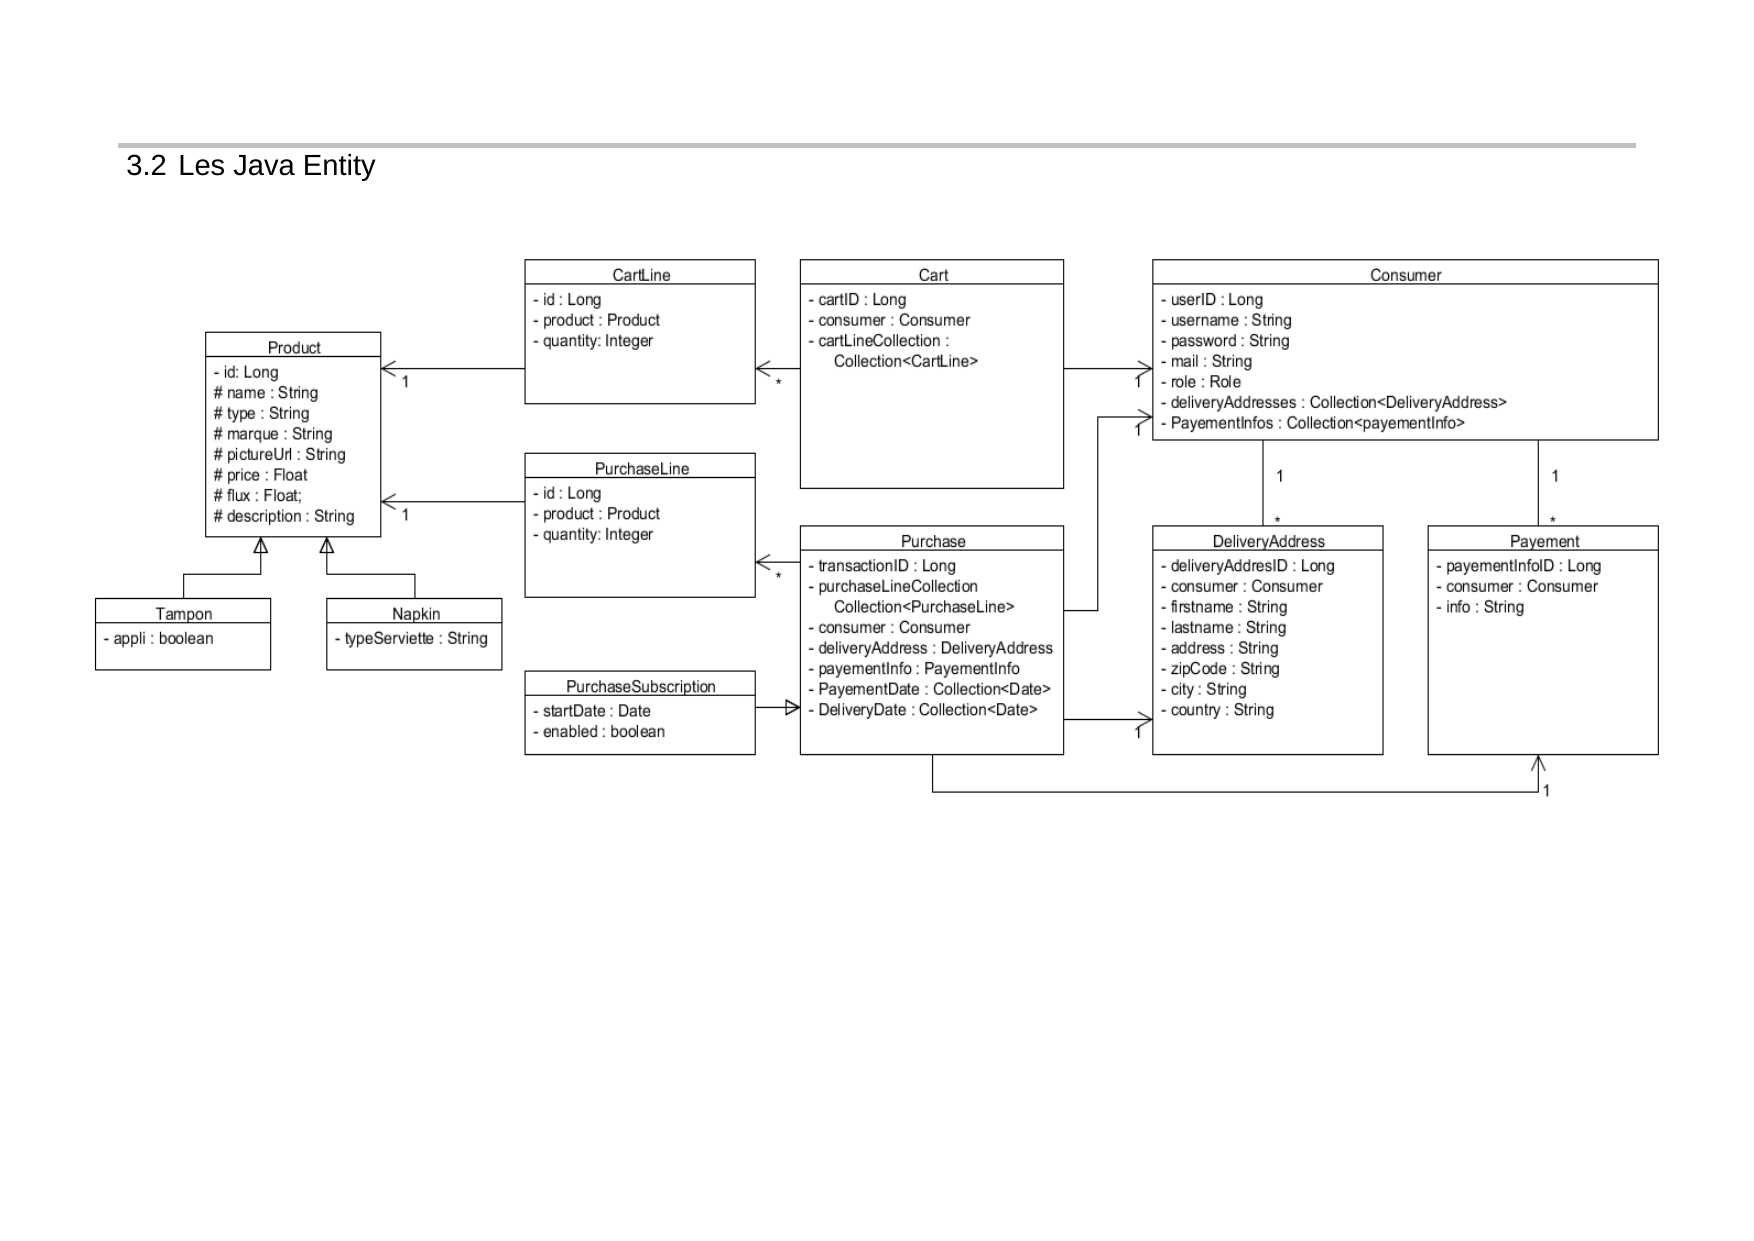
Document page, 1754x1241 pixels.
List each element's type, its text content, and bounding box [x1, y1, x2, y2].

subtitle Les Java Entity [118, 148, 1636, 182]
picture [73, 235, 1681, 840]
